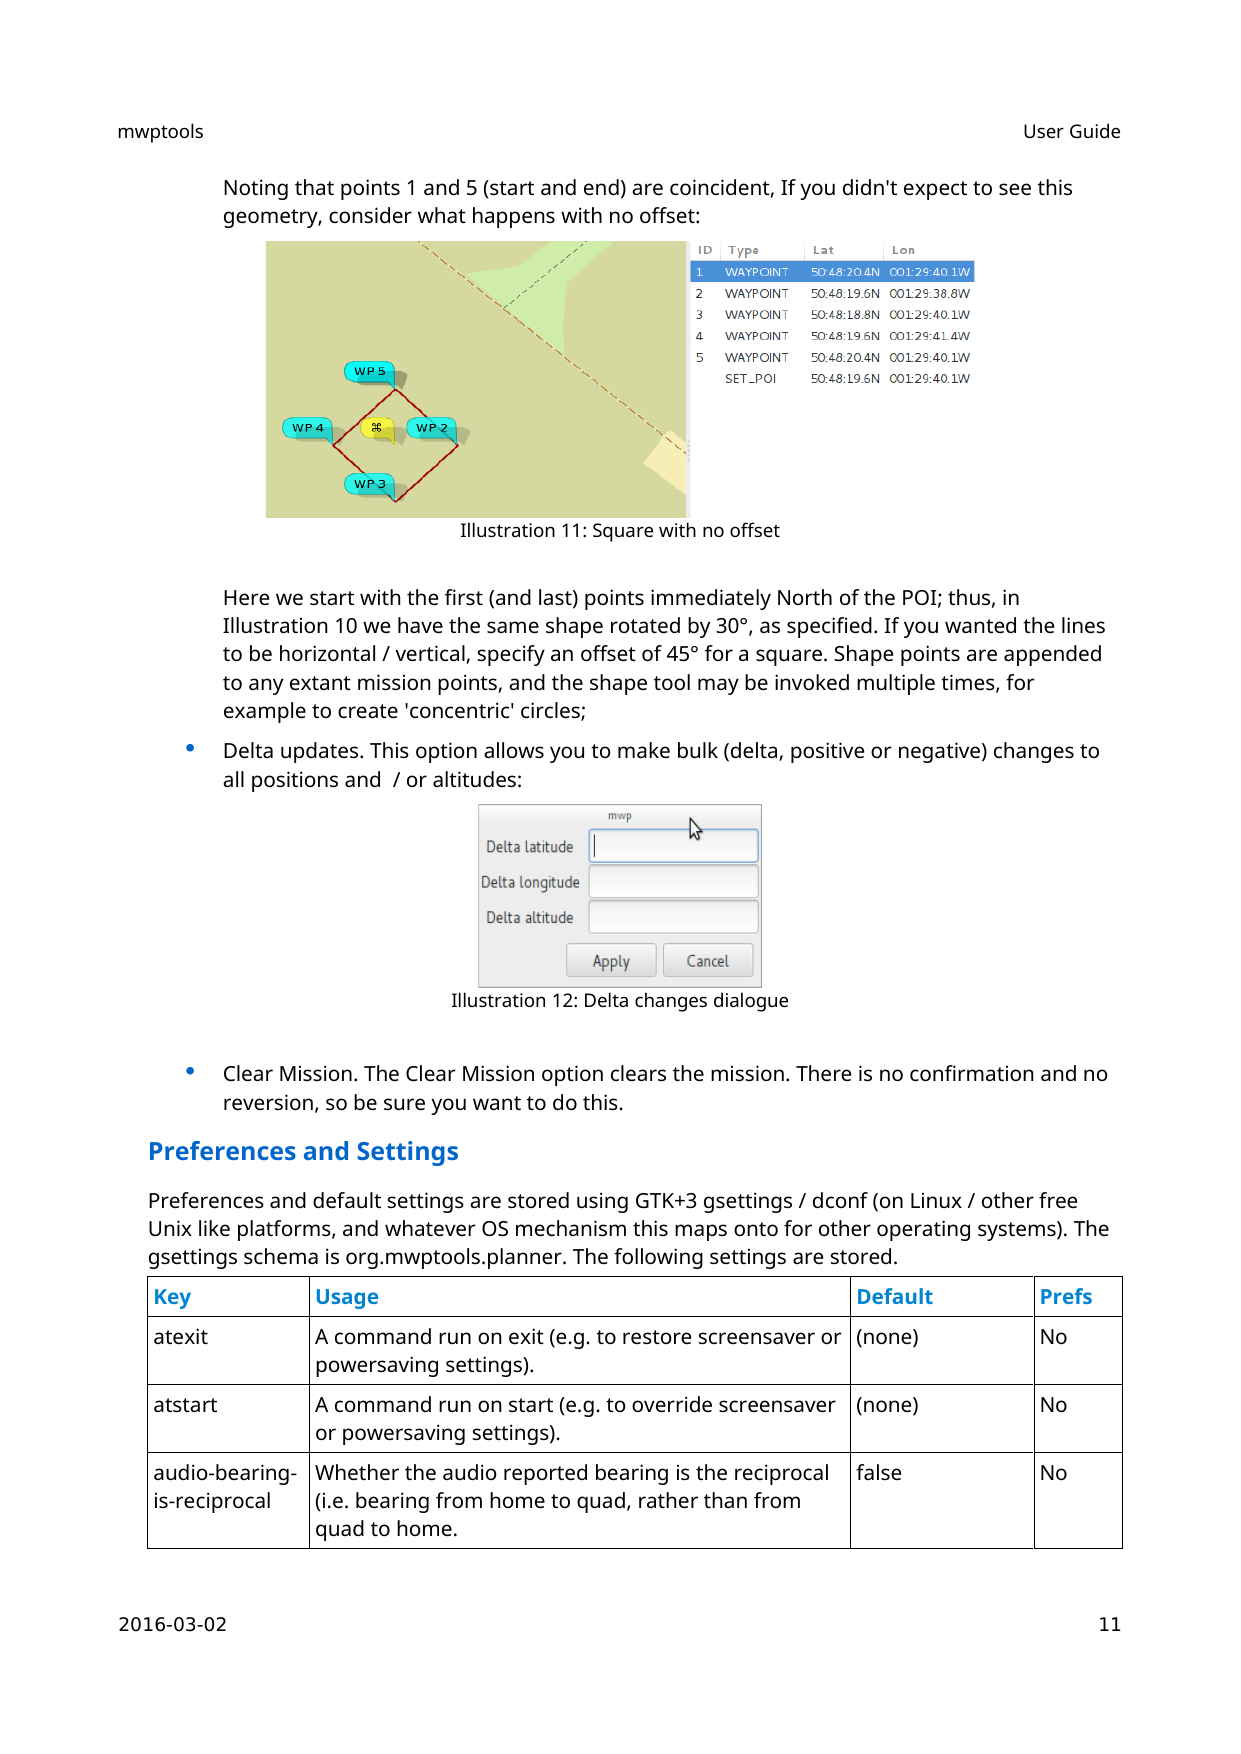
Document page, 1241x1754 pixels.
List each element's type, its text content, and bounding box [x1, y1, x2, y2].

table_cell atexit [148, 1317, 309, 1384]
table_cell A command run on exit (e.g. to restore screensaver or powersaving settings). [310, 1317, 850, 1384]
table_cell No [1035, 1453, 1122, 1548]
table_cell Whether the audio reported bearing is the reciprocal (i.e. bearing from home to quad, rather than from quad to home. [310, 1453, 850, 1548]
table_header Key [148, 1277, 309, 1316]
table_header Prefs [1035, 1277, 1122, 1316]
text Illustration 12: Delta changes dialogue [411, 805, 829, 1013]
list Delta updates. This option allows you to make bulk (delta, positive or negative) changes to all positions and / or altitudes: [185, 736, 1122, 793]
table_cell atstart [148, 1385, 309, 1452]
text Illustration 11: Square with no offset [266, 518, 974, 543]
text Noting that points 1 and 5 (start and end) are coincident, If you didn't expect to see this geometry, consider what happens with no offset: [223, 173, 1122, 229]
table_cell false [851, 1453, 1033, 1548]
table_cell (none) [851, 1385, 1033, 1452]
picture [478, 804, 762, 988]
text Here we start with the first (and last) points immediately North of the POI; thus, in Illustration 10 we have the same shape rotated by 30°, as specified. If you wanted the lines to be horizontal / vertical, specify an offset of 45° for a square. Shape points are appended to any extant mission points, and the shape tool may be invoked multiple times, for example to create 'concentric' circles; [223, 583, 1122, 724]
table_cell (none) [851, 1317, 1033, 1384]
table_header Usage [310, 1277, 850, 1316]
text Preferences and default settings are stored using GTK+3 gsettings / dconf (on Linux / other free Unix like platforms, and whatever OS mechanism this maps onto for other operating systems). The gsettings schema is org.mwptools.planner. The following settings are stored. [148, 1186, 1122, 1270]
list Clear Mission. The Clear Mission option clears the mission. There is no confirmation and no reversion, so be sure you want to do this. [185, 1059, 1122, 1116]
table_header Default [851, 1277, 1033, 1316]
table_cell No [1035, 1317, 1122, 1384]
table_cell audio-bearing-is-reciprocal [148, 1453, 309, 1548]
table_cell No [1035, 1385, 1122, 1452]
picture [265, 241, 975, 518]
table_cell A command run on start (e.g. to override screensaver or powersaving settings). [310, 1385, 850, 1452]
subtitle Preferences and Settings [148, 1134, 1122, 1168]
